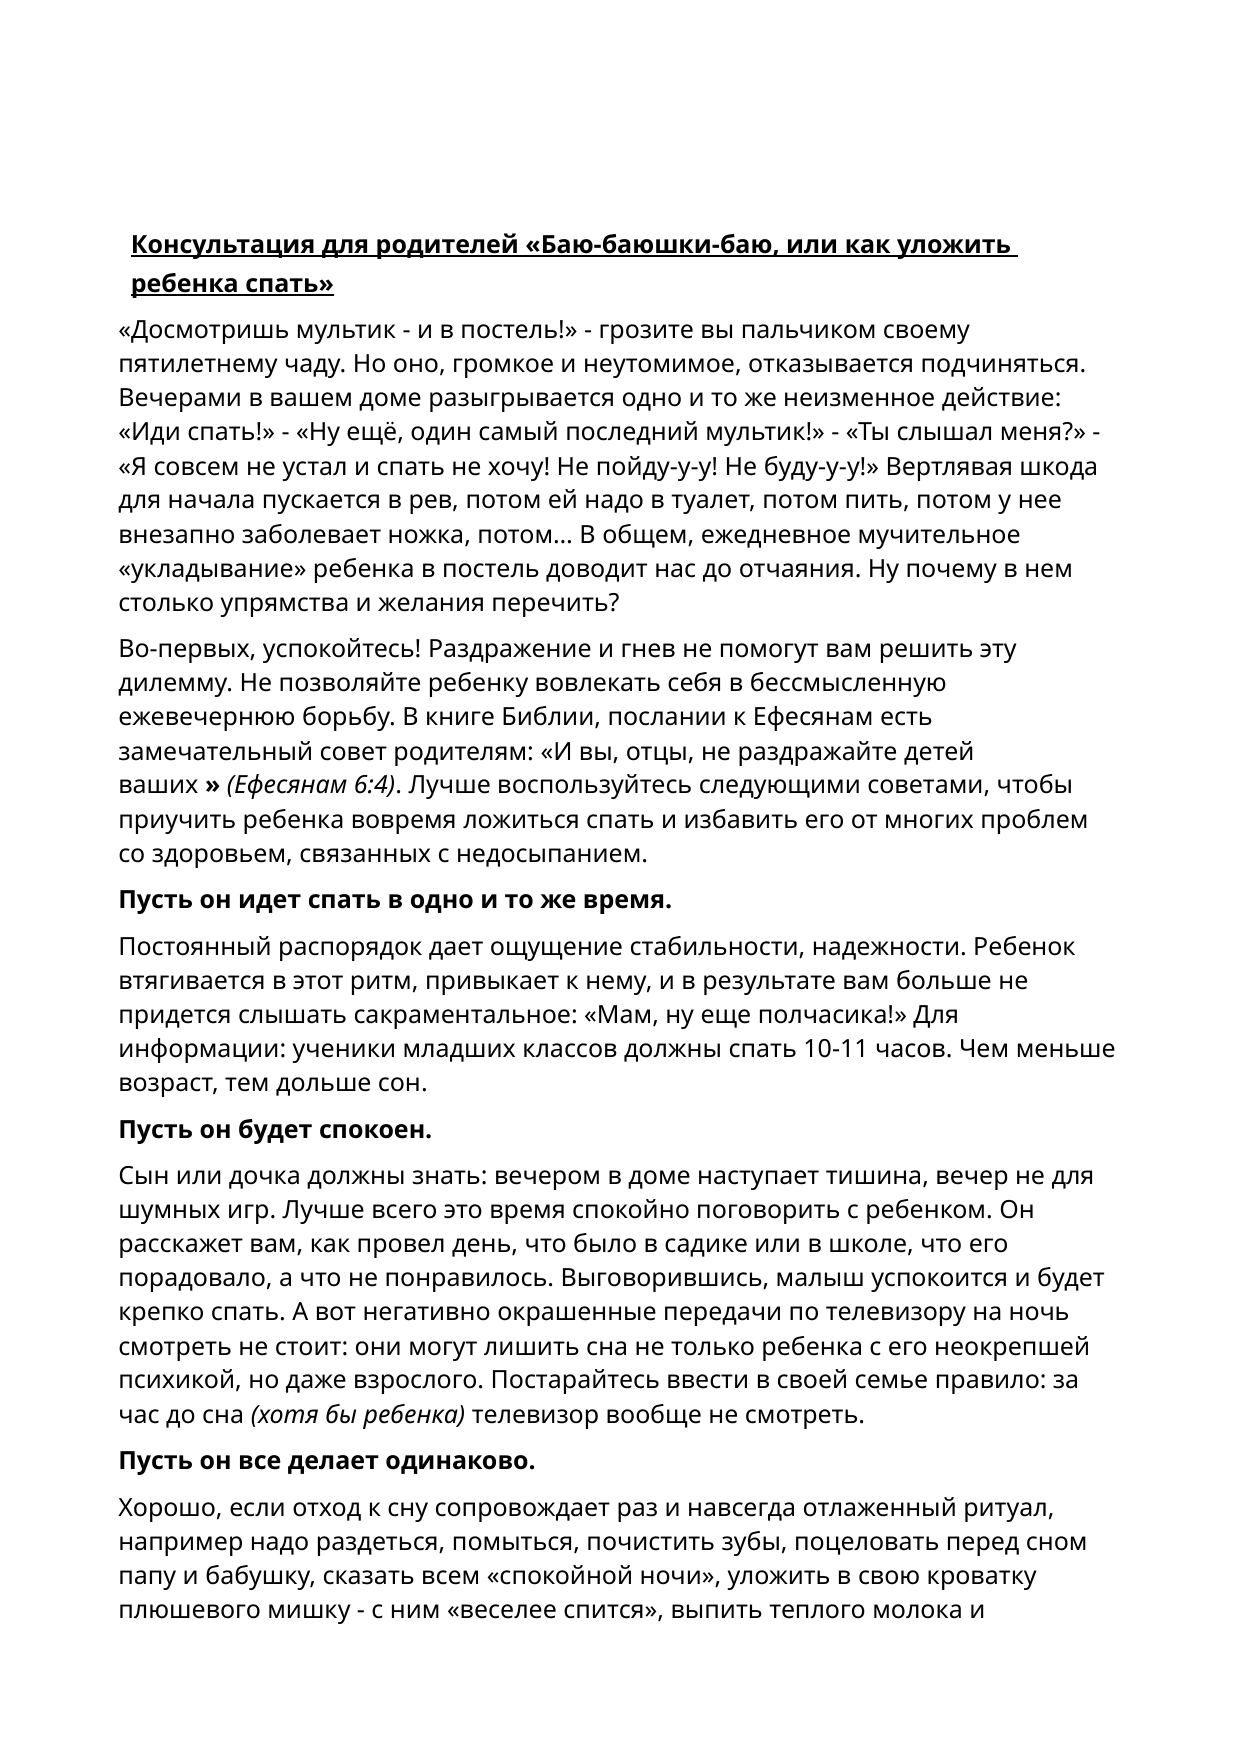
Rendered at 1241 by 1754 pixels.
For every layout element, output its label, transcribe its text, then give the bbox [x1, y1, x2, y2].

text Во-первых, успокойтесь! Раздражение и гнев не помогут вам решить эту дилемму. Не позволяйте ребенку вовлекать себя в бессмысленную ежевечернюю борьбу. В книге Библии, послании к Ефесянам есть замечательный совет родителям: «И вы, отцы, не раздражайте детей ваших » (Ефесянам 6:4). Лучше воспользуйтесь следующими советами, чтобы приучить ребенка вовремя ложиться спать и избавить его от многих проблем со здоровьем, связанных с недосыпанием. [118, 631, 1122, 869]
text Пусть он будет спокоен. [118, 1111, 1122, 1145]
text «Досмотришь мультик - и в постель!» - грозите вы пальчиком своему пятилетнему чаду. Но оно, громкое и неутомимое, отказывается подчиняться. Вечерами в вашем доме разыгрывается одно и то же неизменное действие: «Иди спать!» - «Ну ещё, один самый последний мультик!» - «Ты слышал меня?» - «Я совсем не устал и спать не хочу! Не пойду-у-у! Не буду-у-у!» Вертлявая шкода для начала пускается в рев, потом ей надо в туалет, потом пить, потом у нее внезапно заболевает ножка, потом… В общем, ежедневное мучительное «укладывание» ребенка в постель доводит нас до отчаяния. Ну почему в нем столько упрямства и желания перечить? [118, 312, 1122, 618]
text Постоянный распорядок дает ощущение стабильности, надежности. Ребенок втягивается в этот ритм, привыкает к нему, и в результате вам больше не придется слышать сакраментальное: «Мам, ну еще полчасика!» Для информации: ученики младших классов должны спать 10-11 часов. Чем меньше возраст, тем дольше сон. [118, 928, 1122, 1099]
text Пусть он все делает одинаково. [118, 1443, 1122, 1477]
text Хорошо, если отход к сну сопровождает раз и навсегда отлаженный ритуал, например надо раздеться, помыться, почистить зубы, поцеловать перед сном папу и бабушку, сказать всем «спокойной ночи», уложить в свою кроватку плюшевого мишку - с ним «веселее спится», выпить теплого молока и [118, 1489, 1122, 1626]
text Сын или дочка должны знать: вечером в доме наступает тишина, вечер не для шумных игр. Лучше всего это время спокойно поговорить с ребенком. Он расскажет вам, как провел день, что было в садике или в школе, что его порадовало, а что не понравилось. Выговорившись, малыш успокоится и будет крепко спать. А вот негативно окрашенные передачи по телевизору на ночь смотреть не стоит: они могут лишить сна не только ребенка с его неокрепшей психикой, но даже взрослого. Постарайтесь ввести в своей семье правило: за час до сна (хотя бы ребенка) телевизор вообще не смотреть. [118, 1158, 1122, 1430]
text Пусть он идет спать в одно и то же время. [118, 882, 1122, 916]
subtitle Консультация для родителей «Баю-баюшки-баю, или как уложить ребенка спать» [131, 221, 1109, 299]
